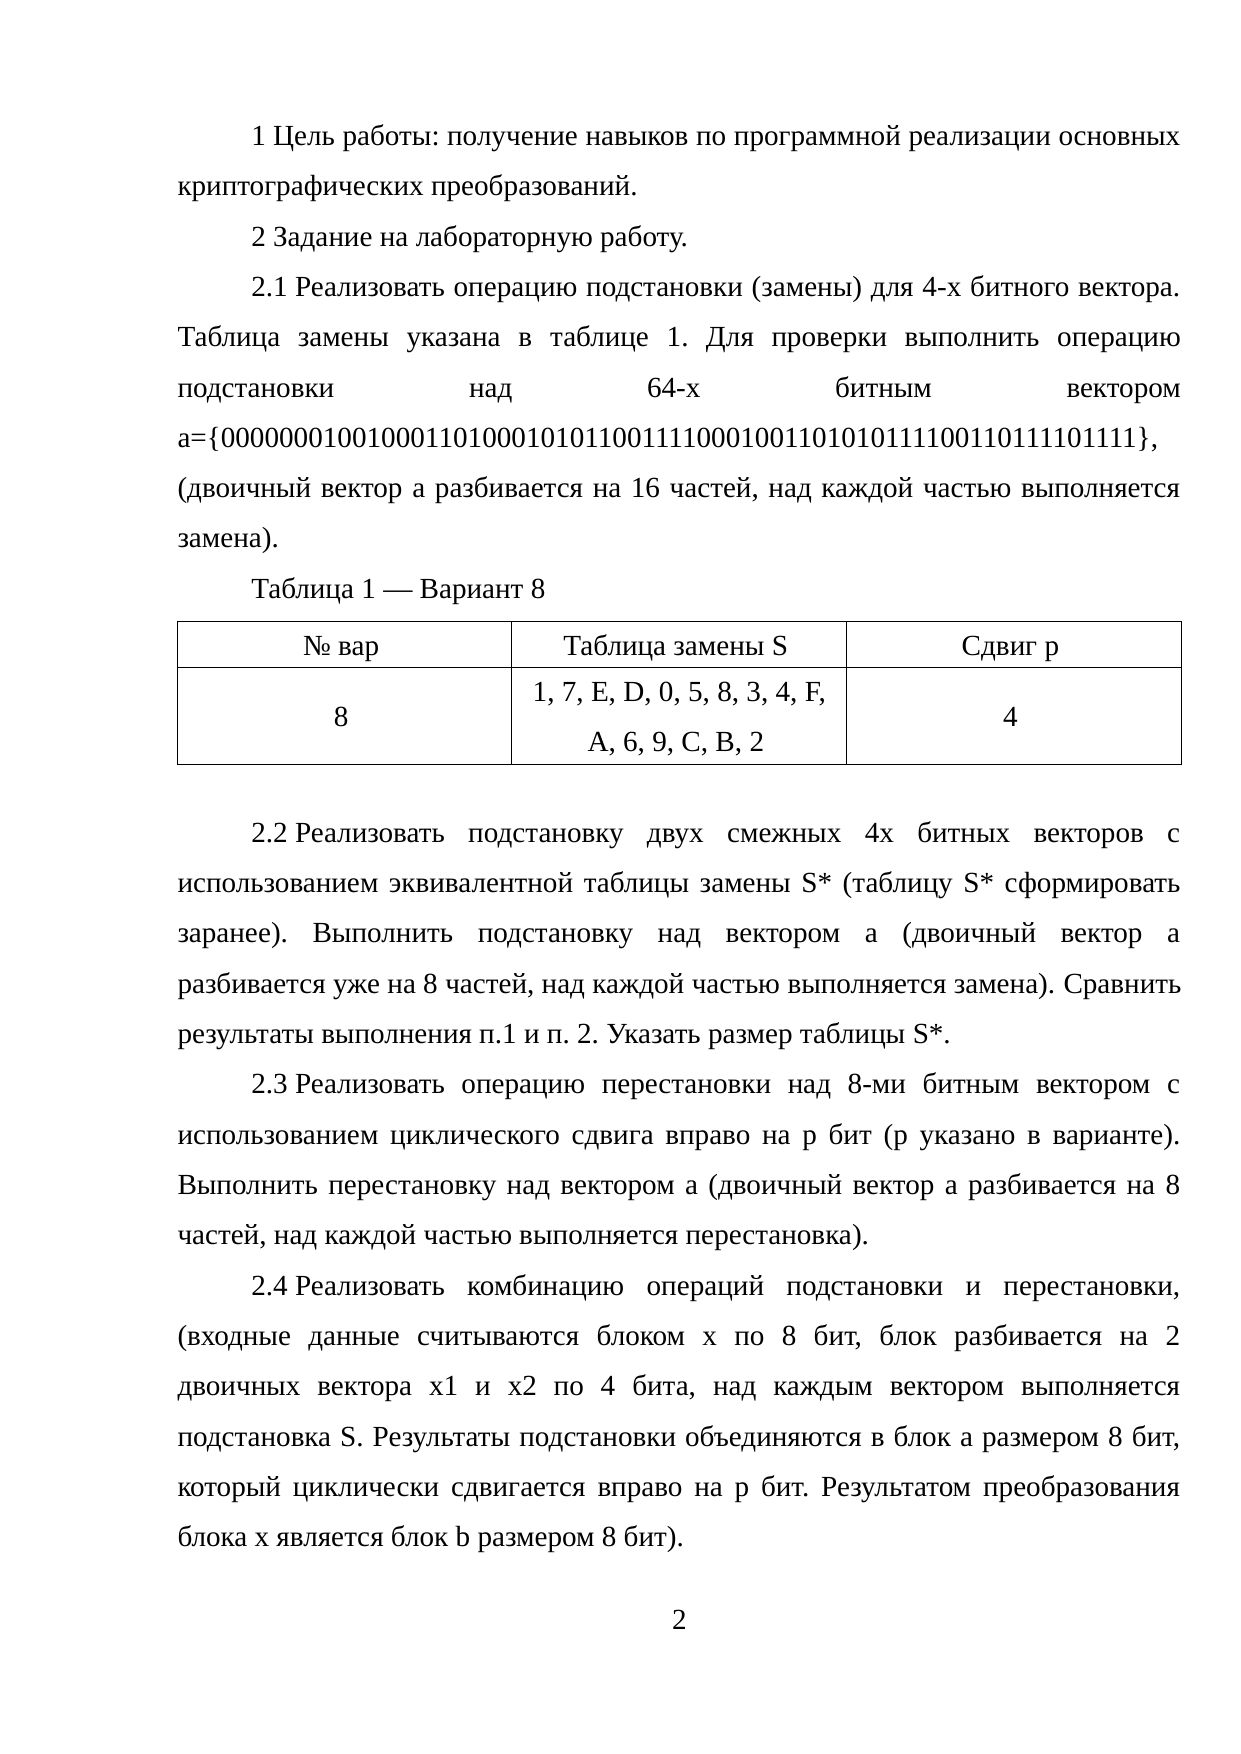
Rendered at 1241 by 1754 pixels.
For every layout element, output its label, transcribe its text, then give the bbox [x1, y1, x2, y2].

list Реализовать операцию подстановки (замены) для 4-х битного вектора. Таблица замены указана в таблице 1. Для проверки выполнить операцию подстановки над 64-х битным вектором a={0000000100100011010001010110011110001001101010111100110111101111},(двоичный вектор a разбивается на 16 частей, над каждой частью выполняется замена). [177, 269, 1181, 554]
table_header Таблица замены S [512, 622, 846, 667]
list Реализовать комбинацию операций подстановки и перестановки, (входные данные считываются блоком x по 8 бит, блок разбивается на 2 двоичных вектора x1 и x2 по 4 бита, над каждым вектором выполняется подстановка S. Результаты подстановки объединяются в блок a размером 8 бит, который циклически сдвигается вправо на p бит. Результатом преобразования блока x является блок b размером 8 бит). [177, 1268, 1181, 1553]
table_cell 1, 7, E, D, 0, 5, 8, 3, 4, F, A, 6, 9, C, B, 2 [512, 668, 846, 764]
table_header № вар [178, 622, 511, 667]
table_cell 4 [847, 668, 1181, 764]
list Задание на лабораторную работу. [177, 219, 1181, 252]
list Реализовать операцию перестановки над 8-ми битным вектором с использованием циклического сдвига вправо на p бит (p указано в варианте). Выполнить перестановку над вектором a (двоичный вектор a разбивается на 8 частей, над каждой частью выполняется перестановка). [177, 1067, 1181, 1251]
list Реализовать подстановку двух смежных 4х битных векторов с использованием эквивалентной таблицы замены S* (таблицу S* сформировать заранее). Выполнить подстановку над вектором a (двоичный вектор a разбивается уже на 8 частей, над каждой частью выполняется замена). Сравнить результаты выполнения п.1 и п. 2. Указать размер таблицы S*. [177, 815, 1181, 1050]
table_cell 8 [178, 668, 511, 764]
table_header Сдвиг p [847, 622, 1181, 667]
list Цель работы: получение навыков по программной реализации основных криптографических преобразований. [177, 118, 1181, 202]
text Таблица 1 — Вариант 8 [177, 571, 1181, 604]
